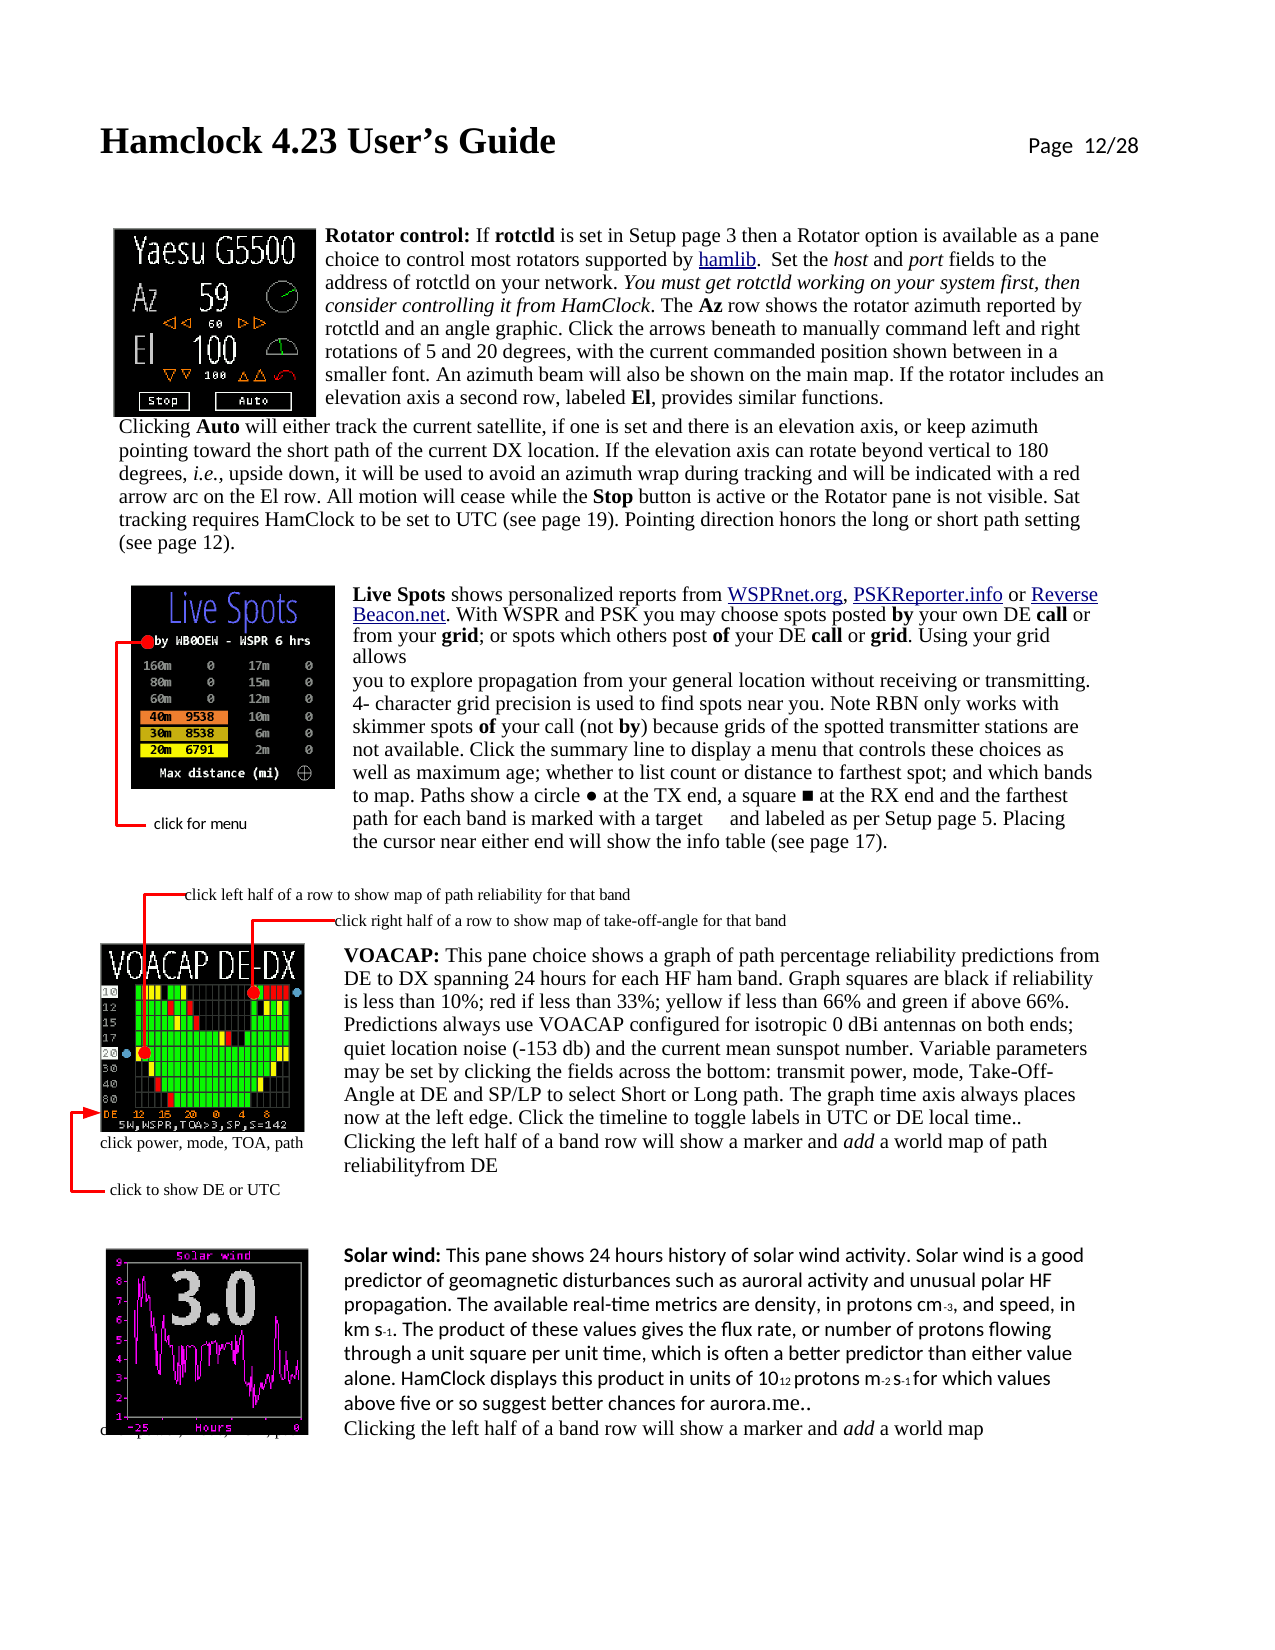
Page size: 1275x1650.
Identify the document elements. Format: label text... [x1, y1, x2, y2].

text Clicking Auto will either track the current satellite, if one is set and there is an elevation axis, or keep azimuth pointing toward the short path of the current DX location. If the elevation axis can rotate beyond vertical to 180 degrees, i.e., upside down, it will be used to avoid an azimuth wrap during tracking and will be indicated with a red arrow arc on the El row. All motion will cease while the Stop button is active or the Rotator pane is not visible. Sat tracking requires HamClock to be set to UTC (see page 19). Pointing direction honors the long or short path setting (see page 12). [119, 416, 1110, 554]
text click to show DE or UTC [109, 1180, 1157, 1199]
picture [100, 943, 305, 1132]
text you to explore propagation from your general location without receiving or transmitting. 4- character grid precision is used to find spots near you. Note RBN only works with skimmer spots of your call (not by) because grids of the spotted transmitter stations are not available. Click the summary line to display a menu that controls these choices as well as maximum age; whether to list count or distance to farthest spot; and which bands to map. Paths show a circle ● at the TX end, a square ■ at the RX end and the farthest path for each band is marked with a target  and labeled as per Setup page 5. Placing the cursor near either end will show the info table (see page 17). [352, 669, 1095, 853]
text Live Spots shows personalized reports from WSPRnet.org, PSKReporter.info or Reverse Beacon.net. With WSPR and PSK you may choose spots posted by your own DE call or from your grid; or spots which others post of your DE call or grid. Using your grid allows [352, 585, 1100, 668]
text click power, mode, TOA, path Clicking the left half of a band row will show a marker and add a world map [100, 1416, 1110, 1440]
text click right half of a row to show map of take-off-angle for that band [334, 910, 1157, 929]
picture [105, 1248, 309, 1435]
text click power, mode, TOA, path Clicking the left half of a band row will show a marker and add a world map of path reliabilityfrom DE [100, 1129, 1110, 1177]
text Rotator control: If rotctld is set in Setup page 3 then a Rotator option is available as a pane choice to control most rotators supported by hamlib. Set the host and port fields to the address of rotctld on your network. You must get rotctld working on your system first, then consider controlling it from HamClock. The Az row shows the rotator azimuth reported by rotctld and an angle graphic. Click the arrows beneath to manually command left and right rotations of 5 and 20 degrees, with the current commanded position shown between in a smaller font. An azimuth beam will also be shown on the main map. If the rotator includes an elevation axis a second row, labeled El, provides similar functions. [325, 224, 1110, 409]
text Solar wind: This pane shows 24 hours history of solar wind activity. Solar wind is a good predictor of geomagnetic disturbances such as auroral activity and unusual polar HF propagation. The available real-time metrics are density, in protons cm-3, and speed, in km s-1. The product of these values gives the flux rate, or number of protons flowing through a unit square per unit time, which is often a better predictor than either value alone. HamClock displays this product in units of 1012 protons m-2 s-1 for which values above five or so suggest better chances for aurora.me.. [344, 1243, 1101, 1416]
picture [131, 585, 335, 789]
picture [113, 228, 317, 417]
text VOACAP: This pane choice shows a graph of path percentage reliability predictions from DE to DX spanning 24 hours for each HF ham band. Graph squares are black if reliability is less than 10%; red if less than 33%; yellow if less than 66% and green if above 66%. Predictions always use VOACAP configured for isotropic 0 dBi antennas on both ends; quiet location noise (-153 db) and the current mean sunspot number. Variable parameters may be set by clicking the fields across the bottom: transmit power, mode, Take-Off-Angle at DE and SP/LP to select Short or Long path. The graph time axis always places now at the left edge. Click the timeline to toggle labels in UTC or DE local time.. [344, 944, 1101, 1129]
text click left half of a row to show map of path reliability for that band [184, 885, 1157, 904]
